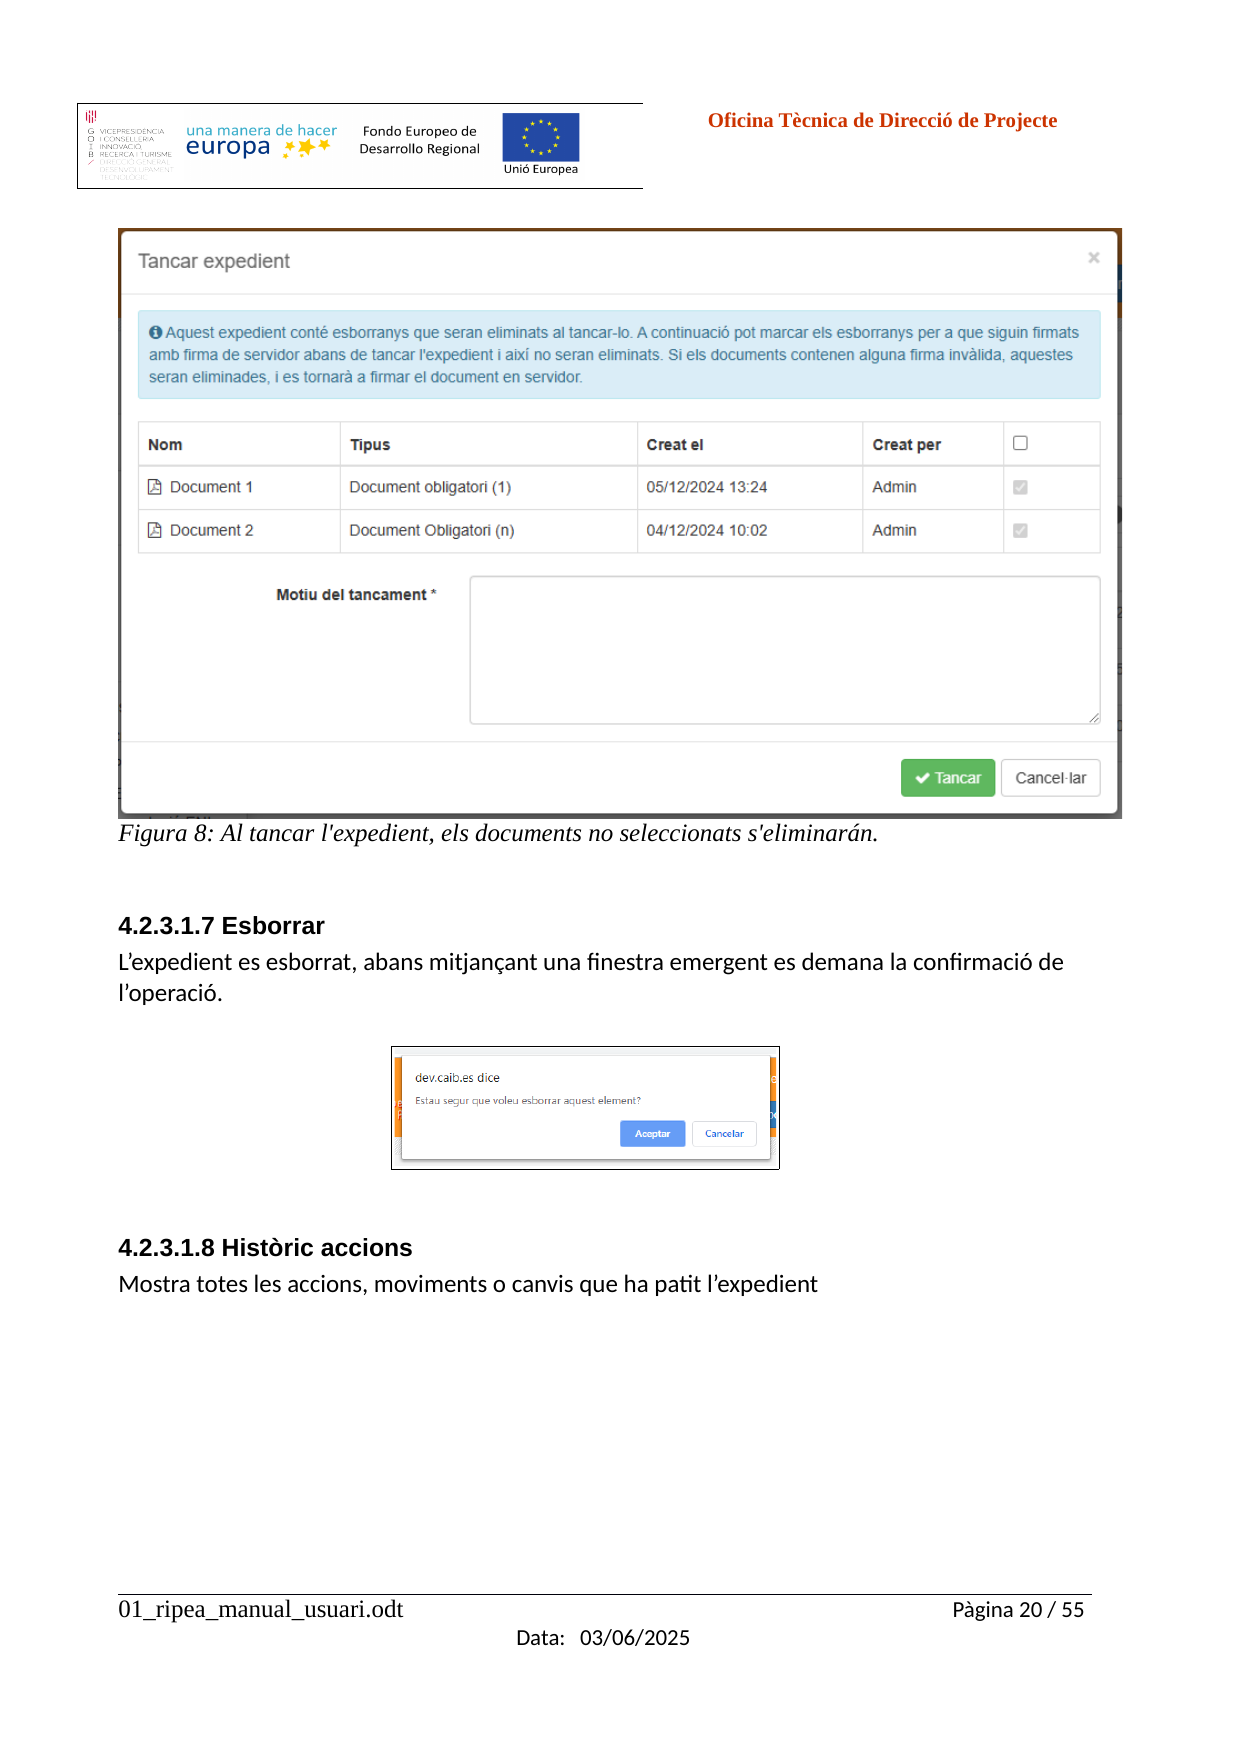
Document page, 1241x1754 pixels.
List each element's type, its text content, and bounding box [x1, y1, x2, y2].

subtitle 4.2.3.1.8 Històric accions [118, 1233, 1122, 1262]
subtitle 4.2.3.1.7 Esborrar [118, 911, 1122, 940]
text L’expedient es esborrat, abans mitjançant una finestra emergent es demana la confirmació de l’operació. [118, 946, 1122, 1007]
picture [118, 228, 1123, 819]
picture [394, 1048, 777, 1166]
text Figura 8: Al tancar l'expedient, els documents no seleccionats s'eliminarán. [118, 819, 1122, 847]
text Mostra totes les accions, moviments o canvis que ha patit l’expedient [118, 1268, 1122, 1299]
picture [184, 108, 585, 182]
picture [82, 108, 178, 182]
